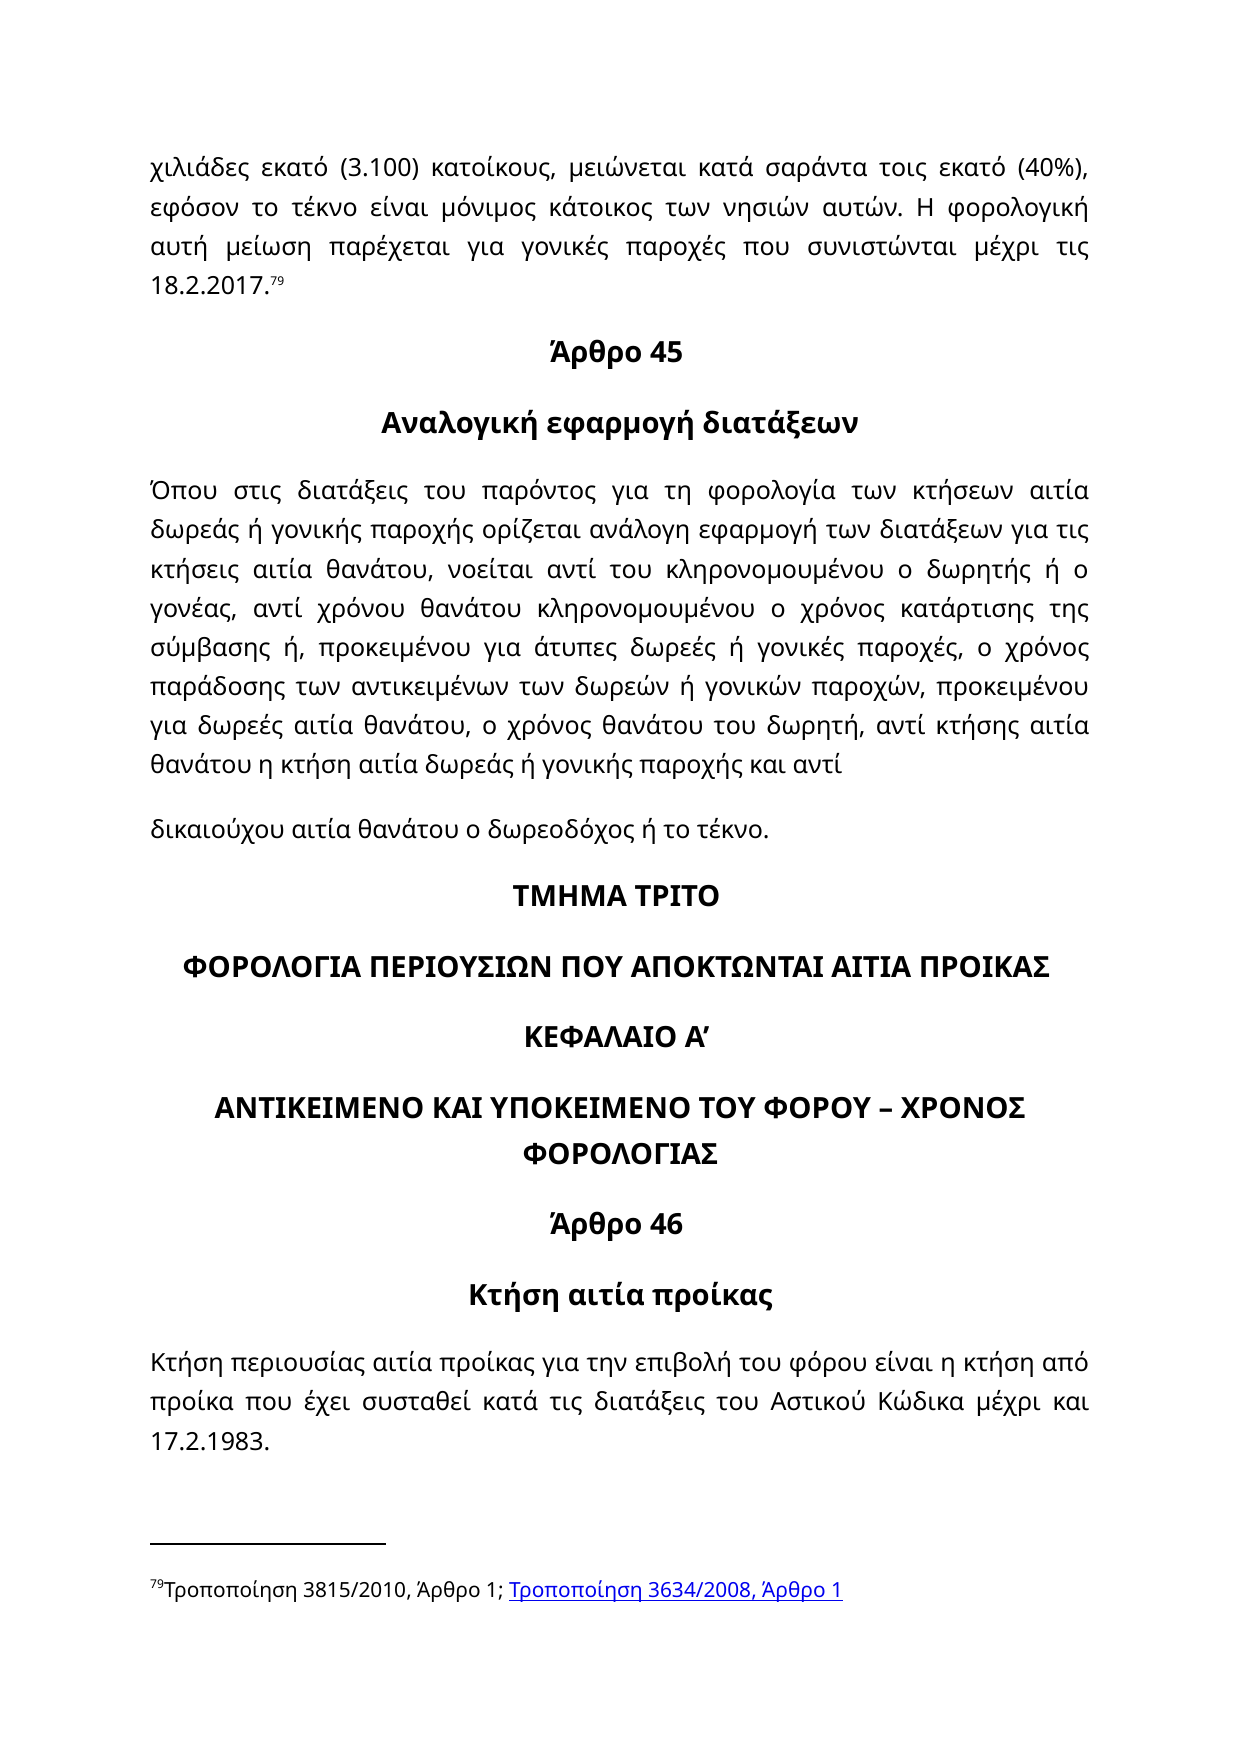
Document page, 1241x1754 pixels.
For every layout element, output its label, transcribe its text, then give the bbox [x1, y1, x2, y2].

text Όπου στις διατάξεις του παρόντος για τη φορολογία των κτήσεων αιτία δωρεάς ή γονικής παροχής ορίζεται ανάλογη εφαρμογή των διατάξεων για τις κτήσεις αιτία θανάτου, νοείται αντί του κληρονομουμένου ο δωρητής ή ο γονέας, αντί χρόνου θανάτου κληρονομουμένου ο χρόνος κατάρτισης της σύμβασης ή, προκειμένου για άτυπες δωρεές ή γονικές παροχές, ο χρόνος παράδοσης των αντικειμένων των δωρεών ή γονικών παροχών, προκειμένου για δωρεές αιτία θανάτου, ο χρόνος θανάτου του δωρητή, αντί κτήσης αιτία θανάτου η κτήση αιτία δωρεάς ή γονικής παροχής και αντί [150, 473, 1090, 781]
subtitle Αναλογική εφαρμογή διατάξεων [150, 402, 1090, 442]
text χιλιάδες εκατό (3.100) κατοίκους, μειώνεται κατά σαράντα τοις εκατό (40%), εφόσον το τέκνο είναι μόνιμος κάτοικος των νησιών αυτών. Η φορολογική αυτή μείωση παρέχεται για γονικές παροχές που συνιστώνται μέχρι τις 18.2.2017. [150, 150, 1090, 302]
subtitle ΑΝΤΙΚΕΙΜΕΝΟ ΚΑΙ ΥΠΟΚΕΙΜΕΝΟ ΤΟΥ ΦΟΡΟΥ – ΧΡΟΝΟΣ ΦΟΡΟΛΟΓΙΑΣ [150, 1087, 1090, 1173]
subtitle Άρθρο 45 [150, 332, 1090, 371]
subtitle ΚΕΦΑΛΑΙΟ Α’ [150, 1017, 1090, 1056]
subtitle Άρθρο 46 [150, 1203, 1090, 1243]
subtitle ΦΟΡΟΛΟΓΙΑ ΠΕΡΙΟΥΣΙΩΝ ΠΟΥ ΑΠΟΚΤΩΝΤΑΙ ΑΙΤΙΑ ΠΡΟΙΚΑΣ [150, 946, 1090, 986]
text Κτήση περιουσίας αιτία προίκας για την επιβολή του φόρου είναι η κτήση από προίκα που έχει συσταθεί κατά τις διατάξεις του Αστικού Κώδικα μέχρι και 17.2.1983. [150, 1345, 1090, 1457]
text δικαιούχου αιτία θανάτου ο δωρεοδόχος ή το τέκνο. [150, 811, 1090, 845]
subtitle Κτήση αιτία προίκας [150, 1274, 1090, 1314]
subtitle ΤΜΗΜΑ ΤΡΙΤΟ [150, 875, 1090, 915]
text Τροποποίηση 3815/2010, Άρθρο 1; Τροποποίηση 3634/2008, Άρθρο 1 [150, 1576, 1090, 1604]
